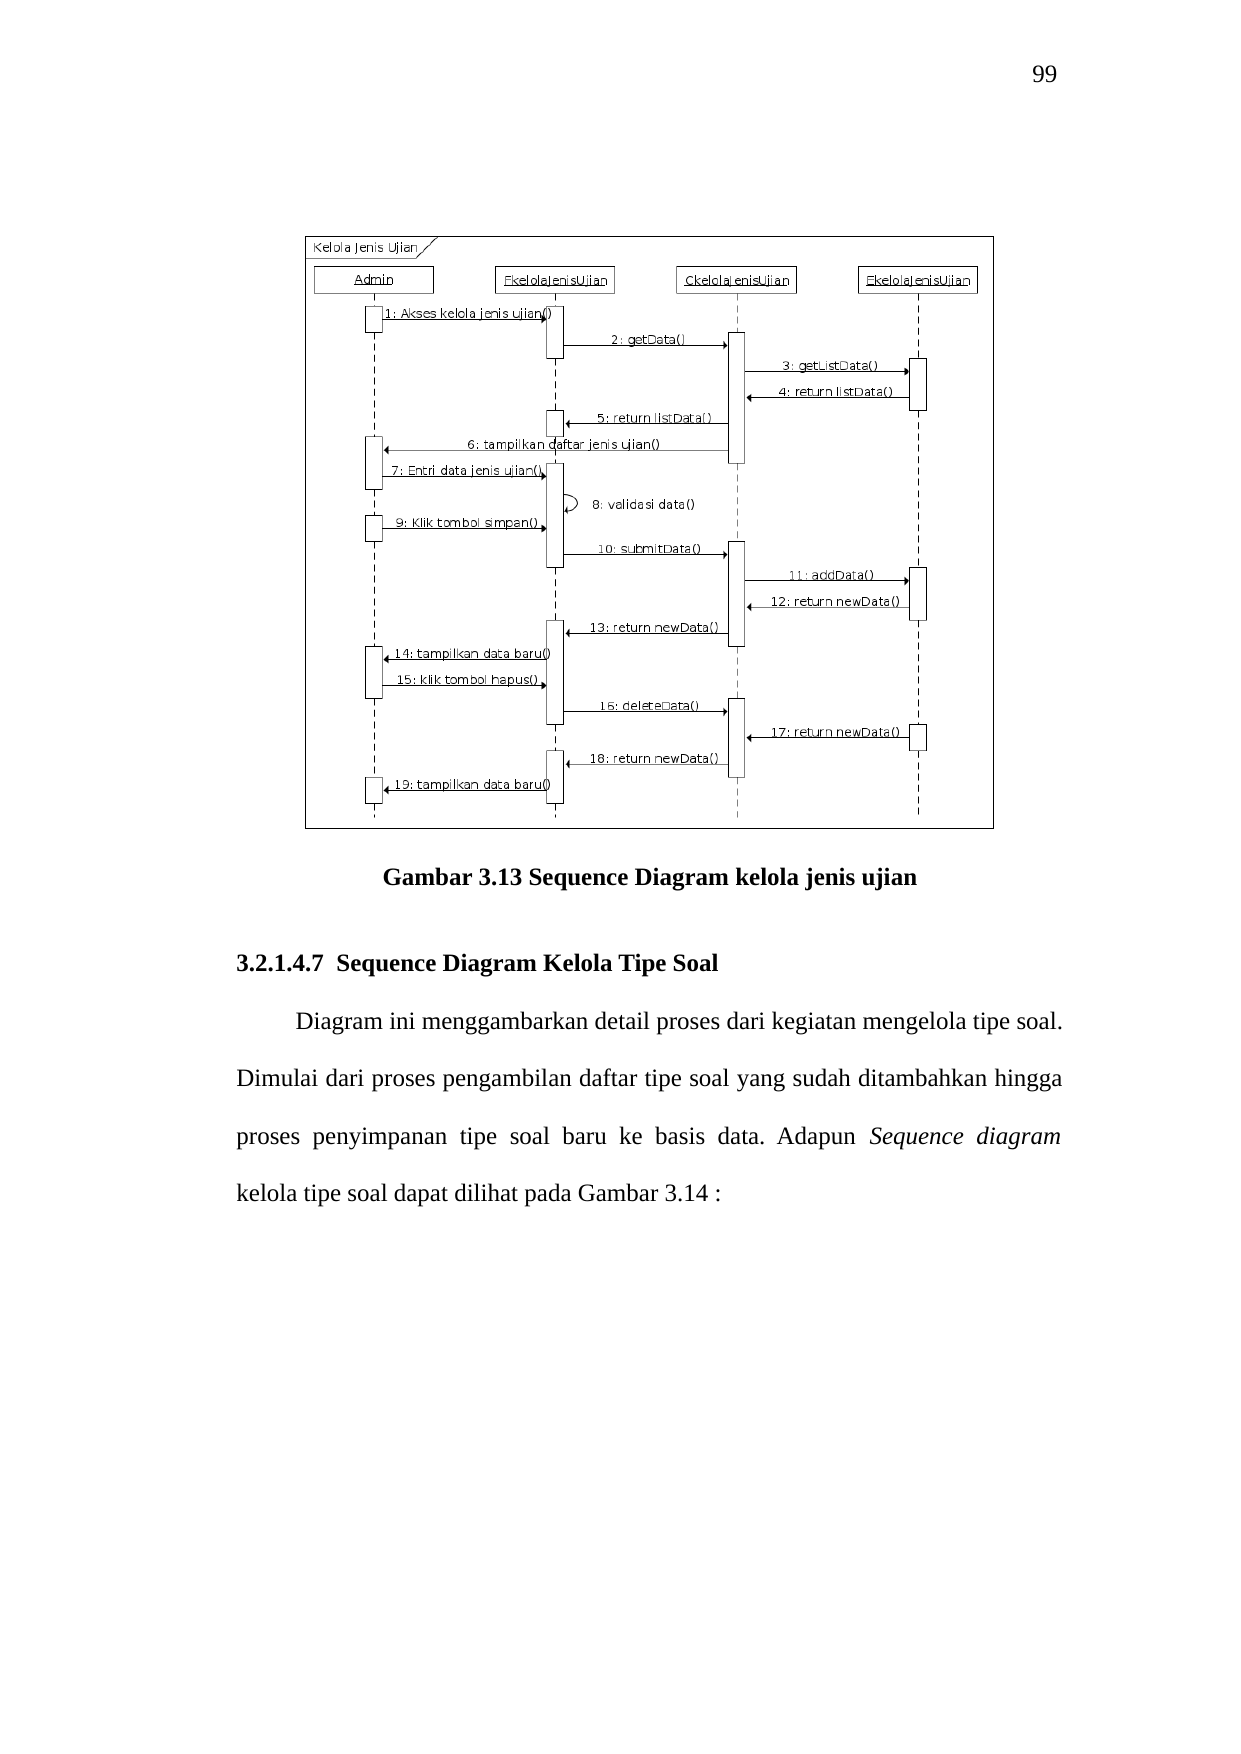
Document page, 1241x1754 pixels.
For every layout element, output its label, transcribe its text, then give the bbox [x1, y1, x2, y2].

text Diagram ini menggambarkan detail proses dari kegiatan mengelola tipe soal. Dimulai dari proses pengambilan daftar tipe soal yang sudah ditambahkan hingga proses penyimpanan tipe soal baru ke basis data. Adapun Sequence diagram kelola tipe soal dapat dilihat pada Gambar 3.14 : [236, 1006, 1063, 1207]
subtitle Sequence Diagram Kelola Tipe Soal [236, 948, 1063, 977]
text Gambar 3.13 Sequence Diagram kelola jenis ujian [302, 834, 998, 891]
picture [301, 235, 998, 834]
